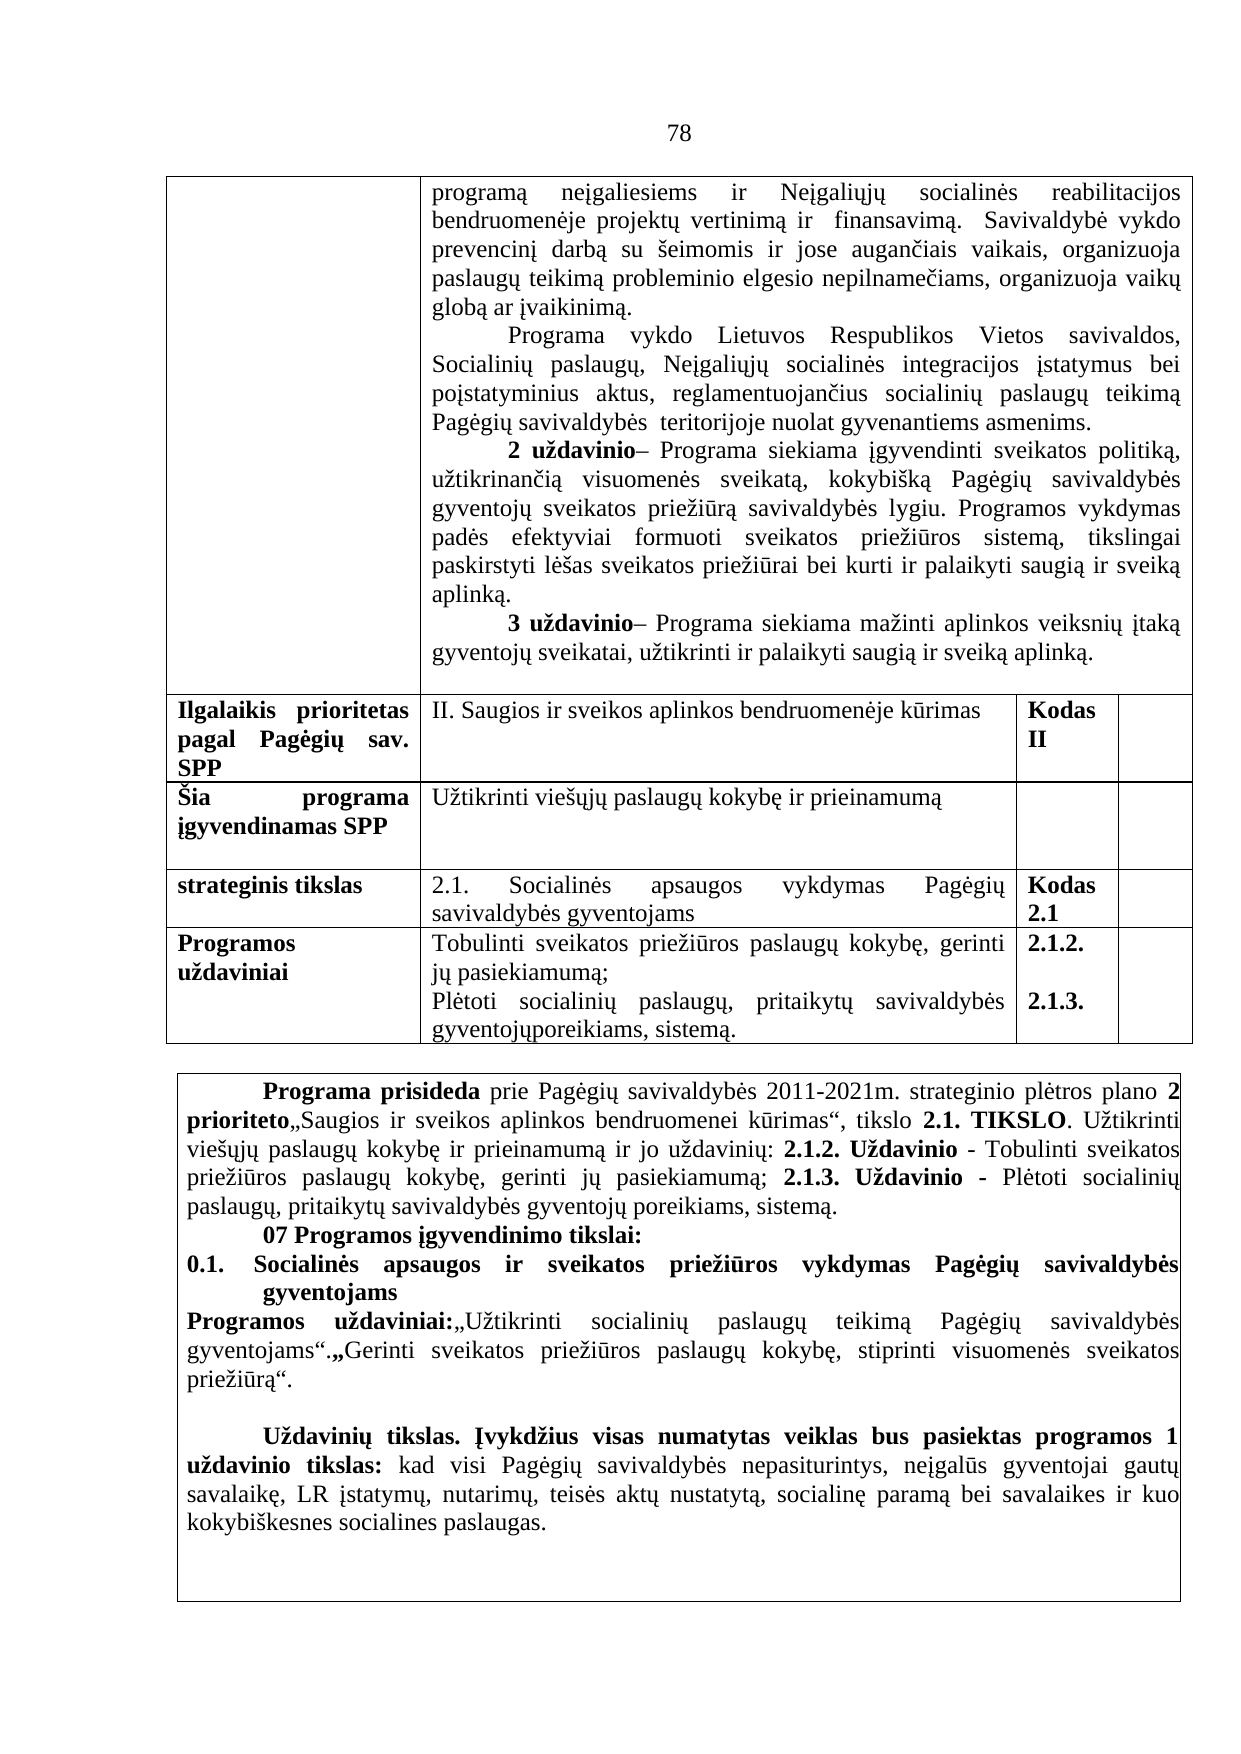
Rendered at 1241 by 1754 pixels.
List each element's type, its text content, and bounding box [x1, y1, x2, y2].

table_header [167, 177, 420, 694]
table_cell 2.1.2. 2.1.3. [1017, 928, 1118, 1043]
text 0.1. Socialinės apsaugos ir sveikatos priežiūros vykdymas Pagėgių savivaldybės gyventojams [178, 1246, 1180, 1303]
text Programos uždaviniai:„Užtikrinti socialinių paslaugų teikimą Pagėgių savivaldybės gyventojams“.„Gerinti sveikatos priežiūros paslaugų kokybę, stiprinti visuomenės sveikatos priežiūrą“. [178, 1303, 1180, 1392]
table_cell [1119, 695, 1192, 781]
table_cell Kodas 2.1 [1017, 870, 1118, 927]
table_cell Ilgalaikis prioritetas pagal Pagėgių sav. SPP [167, 695, 420, 781]
table_cell II. Saugios ir sveikos aplinkos bendruomenėje kūrimas [421, 695, 1016, 781]
text 07 Programos įgyvendinimo tikslai: [178, 1217, 1180, 1246]
table_cell Tobulinti sveikatos priežiūros paslaugų kokybę, gerinti jų pasiekiamumą; Plėtoti socialinių paslaugų, pritaikytų savivaldybės gyventojųporeikiams, sistemą. [421, 928, 1016, 1043]
table_cell [1119, 928, 1192, 1043]
text Uždavinių tikslas. Įvykdžius visas numatytas veiklas bus pasiektas programos 1 uždavinio tikslas: kad visi Pagėgių savivaldybės nepasiturintys, neįgalūs gyventojai gautų savalaikę, LR įstatymų, nutarimų, teisės aktų nustatytą, socialinę paramą bei savalaikes ir kuo kokybiškesnes socialines paslaugas. [178, 1418, 1180, 1601]
table_cell [166, 1044, 420, 1073]
table_cell Programos uždaviniai [167, 928, 420, 1043]
table_cell Užtikrinti viešųjų paslaugų kokybę ir prieinamumą [421, 783, 1016, 869]
table_header programą neįgaliesiems ir Neįgaliųjų socialinės reabilitacijos bendruomenėje projektų vertinimą ir finansavimą. Savivaldybė vykdo prevencinį darbą su šeimomis ir jose augančiais vaikais, organizuoja paslaugų teikimą probleminio elgesio nepilnamečiams, organizuoja vaikų globą ar įvaikinimą. Programa vykdo Lietuvos Respublikos Vietos savivaldos, Socialinių paslaugų, Neįgaliųjų socialinės integracijos įstatymus bei poįstatyminius aktus, reglamentuojančius socialinių paslaugų teikimą Pagėgių savivaldybės teritorijoje nuolat gyvenantiems asmenims. 2 uždavinio– Programa siekiama įgyvendinti sveikatos politiką, užtikrinančią visuomenės sveikatą, kokybišką Pagėgių savivaldybės gyventojų sveikatos priežiūrą savivaldybės lygiu. Programos vykdymas padės efektyviai formuoti sveikatos priežiūros sistemą, tikslingai paskirstyti lėšas sveikatos priežiūrai bei kurti ir palaikyti saugią ir sveiką aplinką. 3 uždavinio– Programa siekiama mažinti aplinkos veiksnių įtaką gyventojų sveikatai, užtikrinti ir palaikyti saugią ir sveiką aplinką. [421, 177, 1192, 694]
table_cell [1016, 1044, 1118, 1073]
table_cell Šia programa įgyvendinamas SPP [167, 783, 420, 869]
table_cell 2.1. Socialinės apsaugos vykdymas Pagėgių savivaldybės gyventojams [421, 870, 1016, 927]
table_cell [1017, 783, 1118, 869]
text Programa prisideda prie Pagėgių savivaldybės 2011-2021m. strateginio plėtros plano 2 prioriteto„Saugios ir sveikos aplinkos bendruomenei kūrimas“, tikslo 2.1. TIKSLO. Užtikrinti viešųjų paslaugų kokybę ir prieinamumą ir jo uždavinių: 2.1.2. Uždavinio - Tobulinti sveikatos priežiūros paslaugų kokybę, gerinti jų pasiekiamumą; 2.1.3. Uždavinio - Plėtoti socialinių paslaugų, pritaikytų savivaldybės gyventojų poreikiams, sistemą. [178, 1074, 1180, 1217]
table_cell [420, 1044, 1016, 1073]
table_cell [1119, 783, 1192, 869]
table_cell [1119, 1044, 1192, 1073]
table_cell Kodas II [1017, 695, 1118, 781]
table_cell [1119, 870, 1192, 927]
table_cell strateginis tikslas [167, 870, 420, 927]
